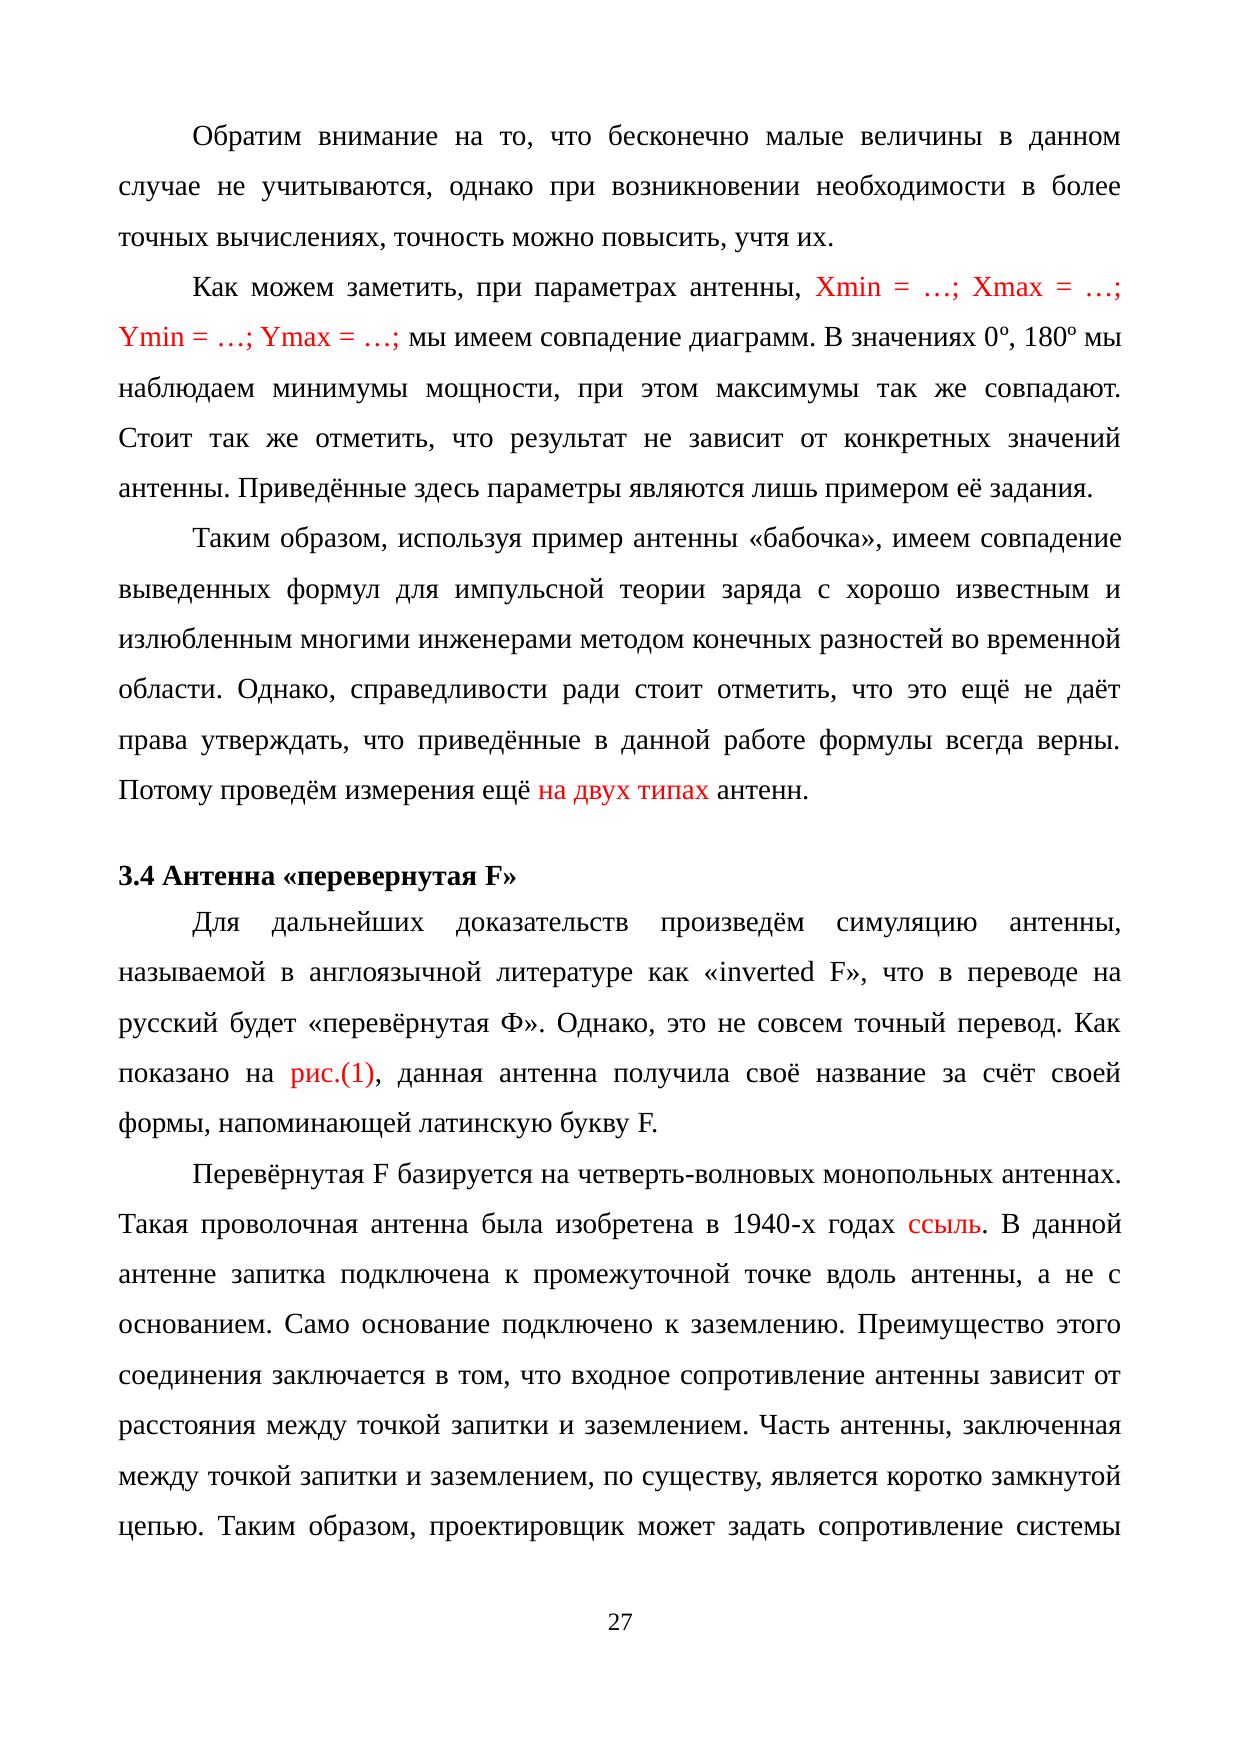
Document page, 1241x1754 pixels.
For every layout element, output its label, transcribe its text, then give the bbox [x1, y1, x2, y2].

text Для дальнейших доказательств произведём симуляцию антенны, называемой в англоязычной литературе как «inverted F», что в переводе на русский будет «перевёрнутая Ф». Однако, это не совсем точный перевод. Как показано на рис.(1), данная антенна получила своё название за счёт своей формы, напоминающей латинскую букву F. [118, 904, 1122, 1139]
text Обратим внимание на то, что бесконечно малые величины в данном случае не учитываются, однако при возникновении необходимости в более точных вычислениях, точность можно повысить, учтя их. [118, 118, 1122, 252]
subtitle 3.4 Антенна «перевернутая F» [118, 858, 1122, 892]
text Перевёрнутая F базируется на четверть‑волновых монопольных антеннах. Такая проволочная антенна была изобретена в 1940‑х годах ссыль. В данной антенне запитка подключена к промежуточной точке вдоль антенны, а не с основанием. Само основание подключено к заземлению. Преимущество этого соединения заключается в том, что входное сопротивление антенны зависит от расстояния между точкой запитки и заземлением. Часть антенны, заключенная между точкой запитки и заземлением, по существу, является коротко замкнутой цепью. Таким образом, проектировщик может задать сопротивление системы [118, 1156, 1122, 1541]
text Таким образом, используя пример антенны «бабочка», имеем совпадение выведенных формул для импульсной теории заряда с хорошо известным и излюбленным многими инженерами методом конечных разностей во временной области. Однако, справедливости ради стоит отметить, что это ещё не даёт права утверждать, что приведённые в данной работе формулы всегда верны. Потому проведём измерения ещё на двух типах антенн. [118, 521, 1122, 806]
text Как можем заметить, при параметрах антенны, Xmin = …; Xmax = …; Ymin = …; Ymax = …; мы имеем совпадение диаграмм. В значениях 0º, 180º мы наблюдаем минимумы мощности, при этом максимумы так же совпадают. Стоит так же отметить, что результат не зависит от конкретных значений антенны. Приведённые здесь параметры являются лишь примером её задания. [118, 269, 1122, 504]
